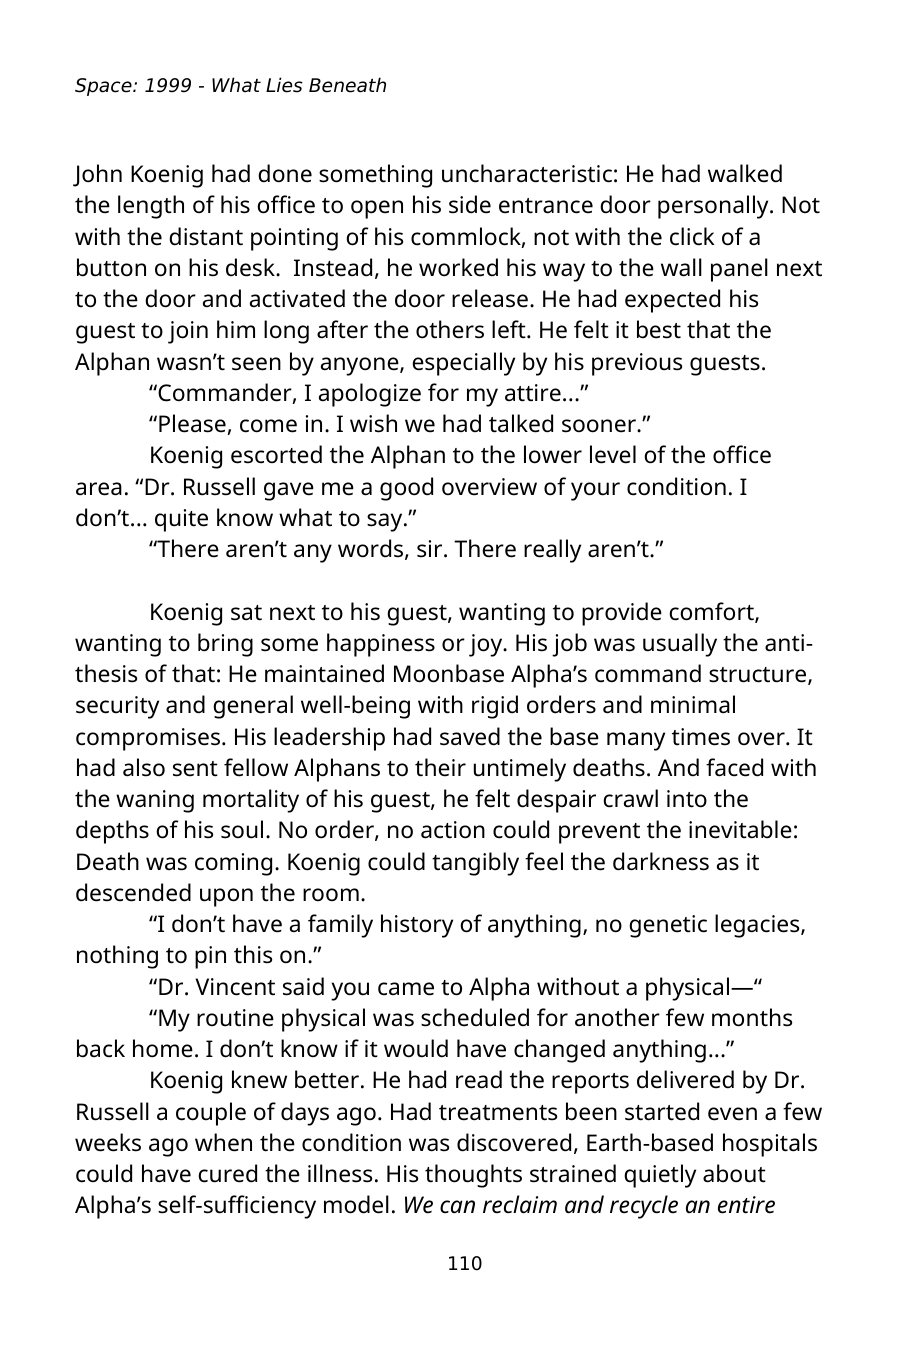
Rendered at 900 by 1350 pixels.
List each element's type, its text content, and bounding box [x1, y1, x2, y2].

text “There aren’t any words, sir. There really aren’t.” [75, 533, 825, 564]
text “I don’t have a family history of anything, no genetic legacies, nothing to pin this on.” “Dr. Vincent said you came to Alpha without a physical—“ [75, 908, 825, 1002]
text Koenig escorted the Alphan to the lower level of the office area. “Dr. Russell gave me a good overview of your condition. I don’t... quite know what to say.” [75, 439, 825, 533]
text John Koenig had done something uncharacteristic: He had walked the length of his office to open his side entrance door personally. Not with the distant pointing of his commlock, not with the click of a button on his desk. Instead, he worked his way to the wall panel next to the door and activated the door release. He had expected his guest to join him long after the others left. He felt it best that the Alphan wasn’t seen by anyone, especially by his previous guests. [75, 158, 825, 377]
text Koenig knew better. He had read the reports delivered by Dr. Russell a couple of days ago. Had treatments been started even a few weeks ago when the condition was discovered, Earth-based hospitals could have cured the illness. His thoughts strained quietly about Alpha’s self-sufficiency model. We can reclaim and recycle an entire [75, 1064, 825, 1221]
text Koenig sat next to his guest, wanting to provide comfort, wanting to bring some happiness or joy. His job was usually the anti-thesis of that: He maintained Moonbase Alpha’s command structure, security and general well-being with rigid orders and minimal compromises. His leadership had saved the base many times over. It had also sent fellow Alphans to their untimely deaths. And faced with the waning mortality of his guest, he felt despair crawl into the depths of his soul. No order, no action could prevent the inevitable: Death was coming. Koenig could tangibly feel the darkness as it descended upon the room. [75, 596, 825, 908]
text “Commander, I apologize for my attire...” [75, 377, 825, 408]
text “Please, come in. I wish we had talked sooner.” [75, 408, 825, 439]
text “My routine physical was scheduled for another few months back home. I don’t know if it would have changed anything...” [75, 1002, 825, 1064]
